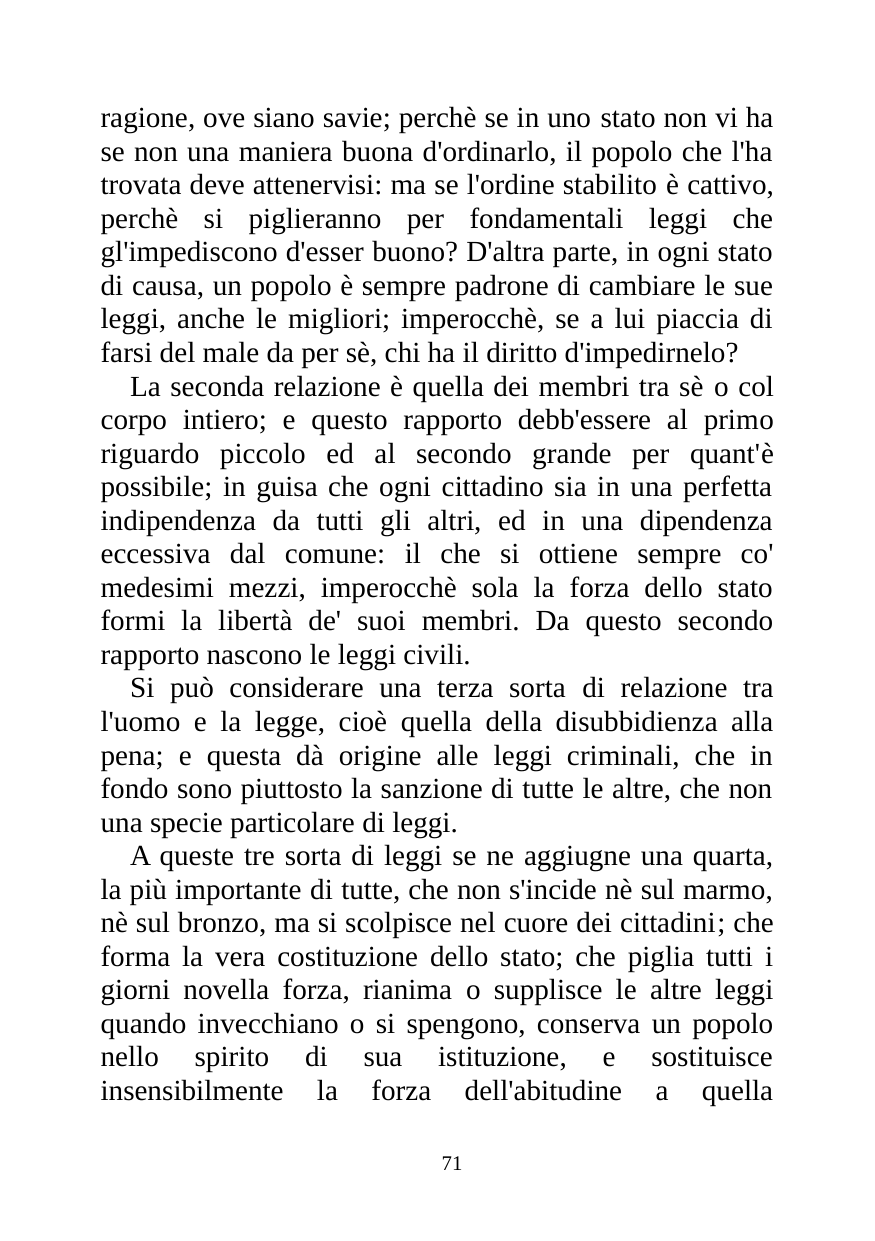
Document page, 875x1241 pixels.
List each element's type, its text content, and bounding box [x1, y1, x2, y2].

text La seconda relazione è quella dei membri tra sè o col corpo intiero; e questo rapporto debb'essere al primo riguardo piccolo ed al secondo grande per quant'è possibile; in guisa che ogni cittadino sia in una perfetta indipendenza da tutti gli altri, ed in una dipendenza eccessiva dal comune: il che si ottiene sempre co' medesimi mezzi, imperocchè sola la forza dello stato formi la libertà de' suoi membri. Da questo secondo rapporto nascono le leggi civili. [100, 369, 774, 671]
text Si può considerare una terza sorta di relazione tra l'uomo e la legge, cioè quella della disubbidienza alla pena; e questa dà origine alle leggi criminali, che in fondo sono piuttosto la sanzione di tutte le altre, che non una specie particolare di leggi. [100, 671, 774, 838]
text A queste tre sorta di leggi se ne aggiugne una quarta, la più importante di tutte, che non s'incide nè sul marmo, nè sul bronzo, ma si scolpisce nel cuore dei cittadini; che forma la vera costituzione dello stato; che piglia tutti i giorni novella forza, rianima o supplisce le altre leggi quando invecchiano o si spengono, conserva un popolo nello spirito di sua istituzione, e sostituisce insensibilmente la forza dell'abitudine a quella [100, 838, 774, 1107]
text ragione, ove siano savie; perchè se in uno stato non vi ha se non una maniera buona d'ordinarlo, il popolo che l'ha trovata deve attenervisi: ma se l'ordine stabilito è cattivo, perchè si piglieranno per fondamentali leggi che gl'impediscono d'esser buono? D'altra parte, in ogni stato di causa, un popolo è sempre padrone di cambiare le sue leggi, anche le migliori; imperocchè, se a lui piaccia di farsi del male da per sè, chi ha il diritto d'impedirnelo? [100, 100, 774, 369]
